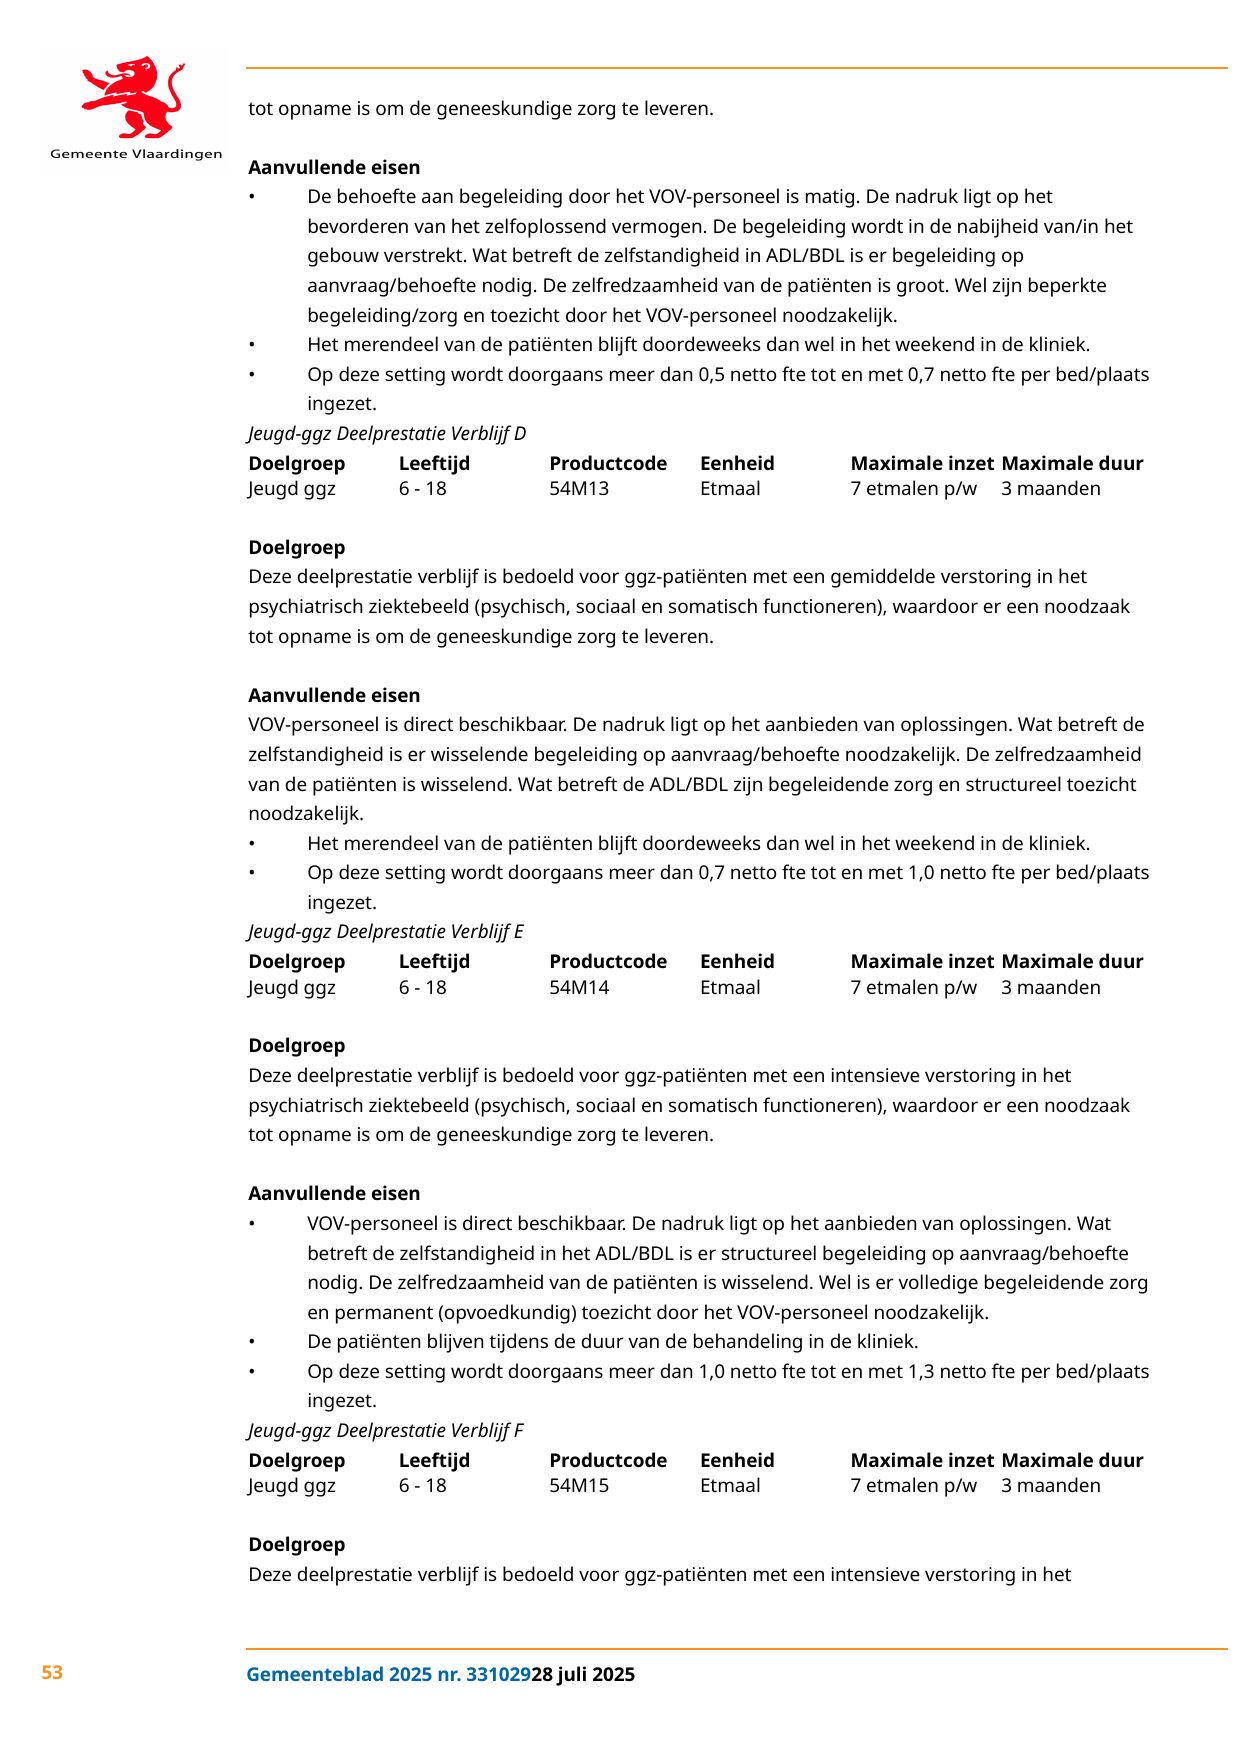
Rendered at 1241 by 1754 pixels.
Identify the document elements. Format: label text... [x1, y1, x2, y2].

text Aanvullende eisen [248, 682, 1152, 708]
table_cell 7 etmalen p/w [850, 1473, 1001, 1498]
table_cell 3 maanden [1001, 476, 1152, 501]
table_cell 6 - 18 [399, 476, 549, 501]
text Aanvullende eisen [248, 154, 1152, 180]
text Doelgroep [248, 534, 1152, 560]
table_cell 6 - 18 [399, 1473, 549, 1498]
list Op deze setting wordt doorgaans meer dan 1,0 netto fte tot en met 1,3 netto fte per bed/plaats ingezet. [248, 1358, 1152, 1413]
list VOV-personeel is direct beschikbaar. De nadruk ligt op het aanbieden van oplossingen. Wat betreft de zelfstandigheid in het ADL/BDL is er structureel begeleiding op aanvraag/behoefte nodig. De zelfredzaamheid van de patiënten is wisselend. Wel is er volledige begeleidende zorg en permanent (opvoedkundig) toezicht door het VOV-personeel noodzakelijk. [248, 1210, 1152, 1325]
table_cell Etmaal [700, 476, 850, 501]
table_header Productcode [549, 949, 700, 974]
table_cell 54M13 [549, 476, 700, 501]
table_cell 7 etmalen p/w [850, 974, 1001, 1000]
text tot opname is om de geneeskundige zorg te leveren. [248, 95, 1152, 121]
table_header Doelgroep [248, 1447, 398, 1473]
picture [41, 47, 231, 172]
table_header Productcode [549, 1447, 700, 1473]
text Jeugd-ggz Deelprestatie Verblijf D [248, 420, 1152, 446]
table_header Leeftijd [399, 450, 549, 476]
table_header Doelgroep [248, 450, 398, 476]
table_header Productcode [549, 450, 700, 476]
table_cell Etmaal [700, 974, 850, 1000]
table_header Maximale inzet [850, 1447, 1001, 1473]
table_cell 3 maanden [1001, 1473, 1152, 1498]
text Jeugd-ggz Deelprestatie Verblijf E [248, 919, 1152, 944]
table_header Eenheid [700, 1447, 850, 1473]
list Het merendeel van de patiënten blijft doordeweeks dan wel in het weekend in de kliniek. [248, 830, 1152, 856]
text Deze deelprestatie verblijf is bedoeld voor ggz-patiënten met een gemiddelde verstoring in het psychiatrisch ziektebeeld (psychisch, sociaal en somatisch functioneren), waardoor er een noodzaak tot opname is om de geneeskundige zorg te leveren. [248, 564, 1152, 649]
text Jeugd-ggz Deelprestatie Verblijf F [248, 1417, 1152, 1443]
table_header Maximale duur [1001, 450, 1152, 476]
list Op deze setting wordt doorgaans meer dan 0,5 netto fte tot en met 0,7 netto fte per bed/plaats ingezet. [248, 361, 1152, 416]
list Het merendeel van de patiënten blijft doordeweeks dan wel in het weekend in de kliniek. [248, 331, 1152, 357]
table_header Maximale duur [1001, 1447, 1152, 1473]
text Doelgroep [248, 1033, 1152, 1058]
table_cell 54M14 [549, 974, 700, 1000]
list Op deze setting wordt doorgaans meer dan 0,7 netto fte tot en met 1,0 netto fte per bed/plaats ingezet. [248, 859, 1152, 915]
table_cell Jeugd ggz [248, 476, 398, 501]
table_header Eenheid [700, 450, 850, 476]
table_header Eenheid [700, 949, 850, 974]
table_header Doelgroep [248, 949, 398, 974]
table_cell 7 etmalen p/w [850, 476, 1001, 501]
text Deze deelprestatie verblijf is bedoeld voor ggz-patiënten met een intensieve verstoring in het psychiatrisch ziektebeeld (psychisch, sociaal en somatisch functioneren), waardoor er een noodzaak tot opname is om de geneeskundige zorg te leveren. [248, 1062, 1152, 1147]
text Doelgroep [248, 1531, 1152, 1557]
table_header Leeftijd [399, 1447, 549, 1473]
table_cell Jeugd ggz [248, 974, 398, 1000]
table_header Maximale inzet [850, 949, 1001, 974]
table_cell 3 maanden [1001, 974, 1152, 1000]
table_cell Jeugd ggz [248, 1473, 398, 1498]
text VOV-personeel is direct beschikbaar. De nadruk ligt op het aanbieden van oplossingen. Wat betreft de zelfstandigheid is er wisselende begeleiding op aanvraag/behoefte noodzakelijk. De zelfredzaamheid van de patiënten is wisselend. Wat betreft de ADL/BDL zijn begeleidende zorg en structureel toezicht noodzakelijk. [248, 712, 1152, 826]
table_cell 6 - 18 [399, 974, 549, 1000]
table_cell 54M15 [549, 1473, 700, 1498]
table_cell Etmaal [700, 1473, 850, 1498]
text Deze deelprestatie verblijf is bedoeld voor ggz-patiënten met een intensieve verstoring in het [248, 1561, 1152, 1587]
list De patiënten blijven tijdens de duur van de behandeling in de kliniek. [248, 1328, 1152, 1354]
table_header Leeftijd [399, 949, 549, 974]
text Aanvullende eisen [248, 1181, 1152, 1206]
list De behoefte aan begeleiding door het VOV-personeel is matig. De nadruk ligt op het bevorderen van het zelfoplossend vermogen. De begeleiding wordt in de nabijheid van/in het gebouw verstrekt. Wat betreft de zelfstandigheid in ADL/BDL is er begeleiding op aanvraag/behoefte nodig. De zelfredzaamheid van de patiënten is groot. Wel zijn beperkte begeleiding/zorg en toezicht door het VOV-personeel noodzakelijk. [248, 183, 1152, 328]
table_header Maximale duur [1001, 949, 1152, 974]
table_header Maximale inzet [850, 450, 1001, 476]
